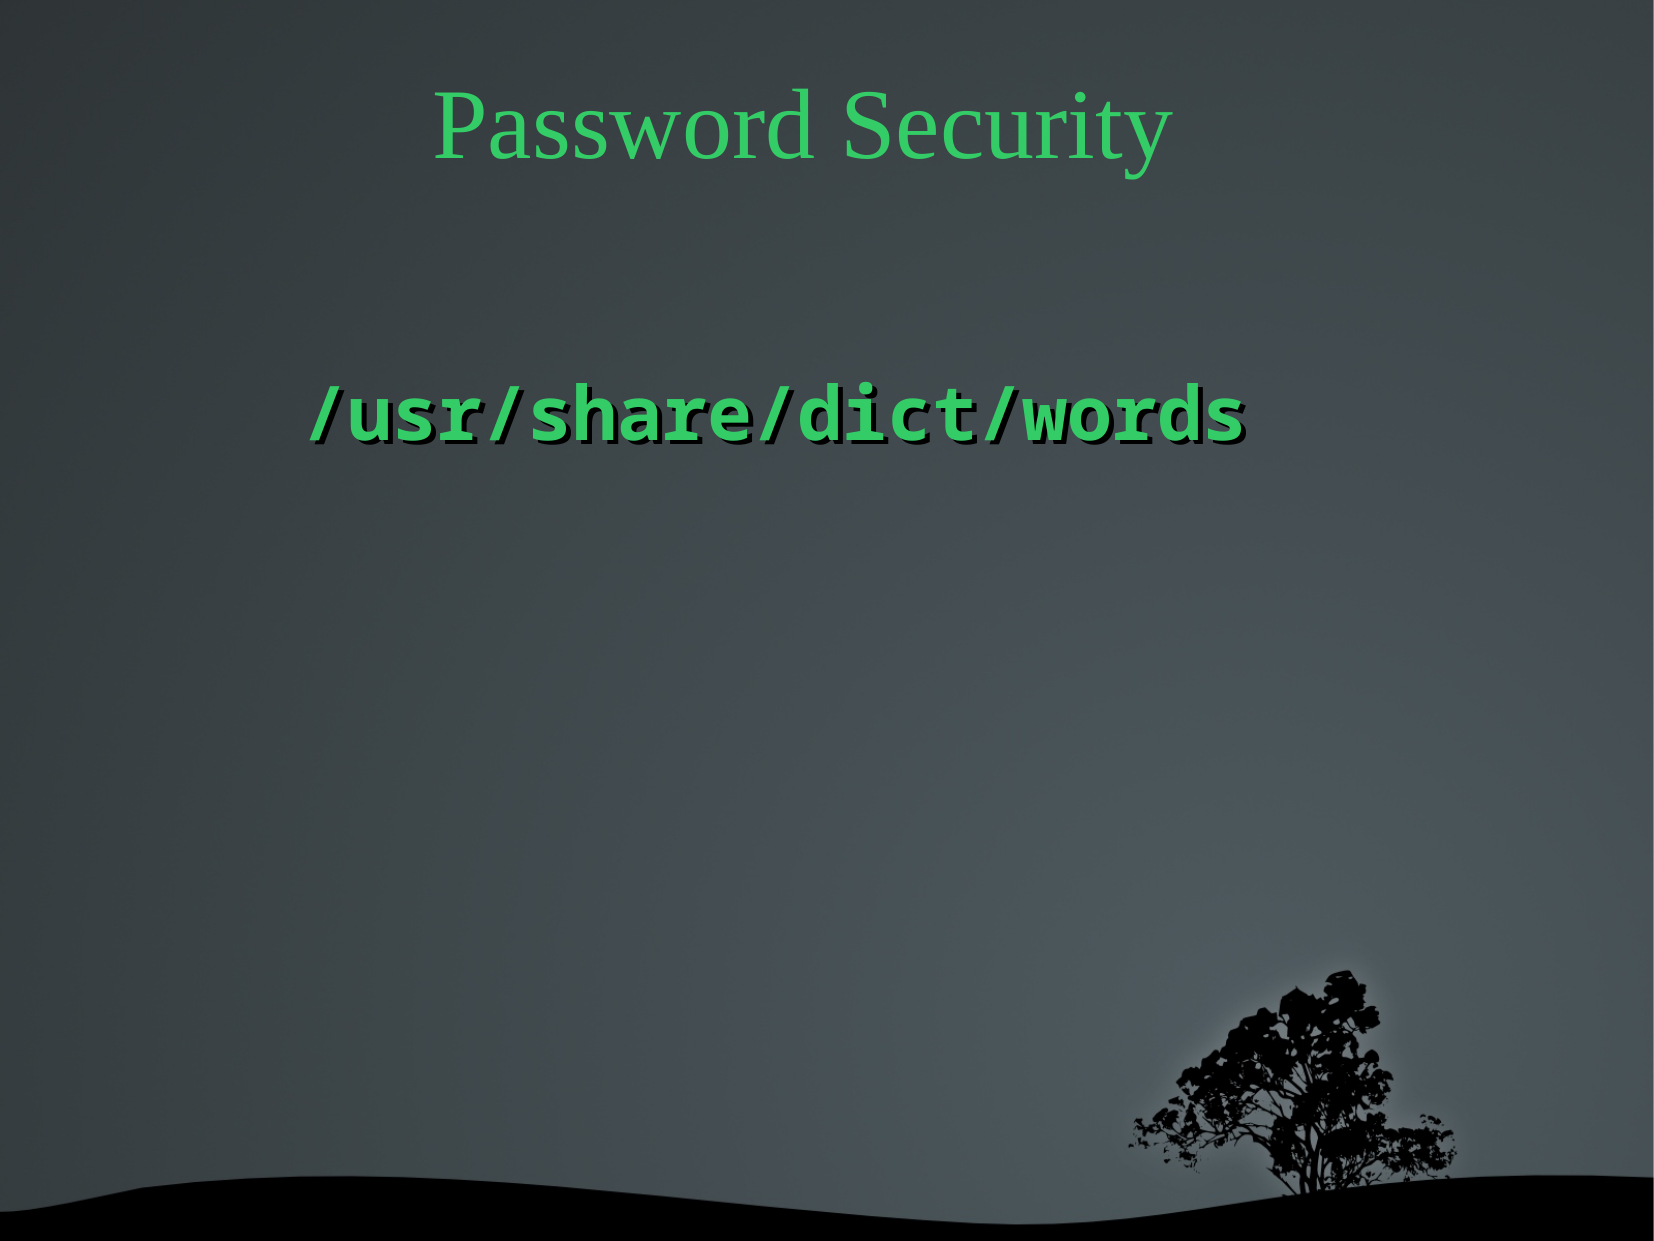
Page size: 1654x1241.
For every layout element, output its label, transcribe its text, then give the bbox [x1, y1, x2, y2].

text_box /usr/share/dict/words [288, 352, 1263, 443]
text_box Password Security [417, 62, 1186, 198]
picture [0, 0, 1654, 1241]
